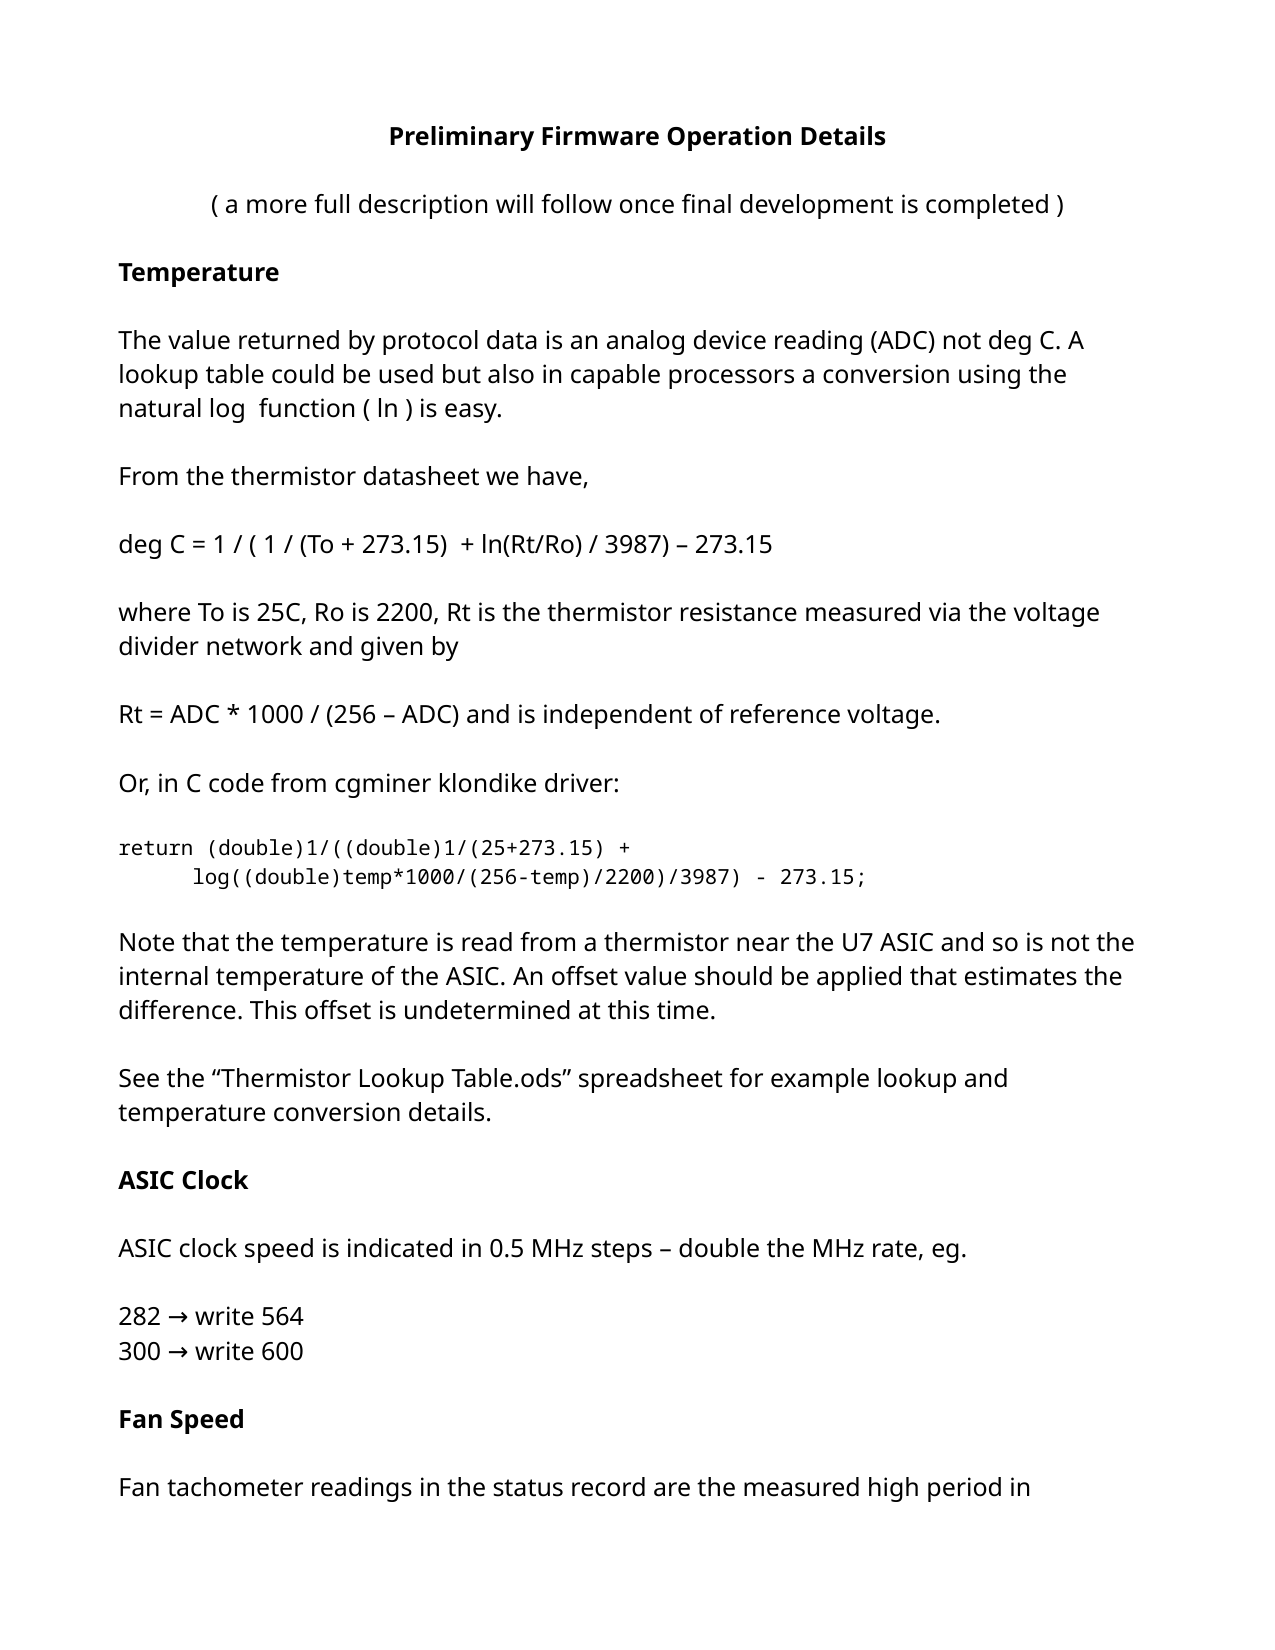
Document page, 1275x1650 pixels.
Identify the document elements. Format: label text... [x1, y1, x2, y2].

text log((double)temp*1000/(256-temp)/2200)/3987) - 273.15; [118, 862, 1157, 890]
text The value returned by protocol data is an analog device reading (ADC) not deg C. A lookup table could be used but also in capable processors a conversion using the natural log function ( ln ) is easy. [118, 322, 1157, 425]
text deg C = 1 / ( 1 / (To + 273.15) + ln(Rt/Ro) / 3987) – 273.15 [118, 527, 1157, 561]
text Note that the temperature is read from a thermistor near the U7 ASIC and so is not the internal temperature of the ASIC. An offset value should be applied that estimates the difference. This offset is undetermined at this time. [118, 924, 1157, 1027]
text Preliminary Firmware Operation Details [118, 118, 1157, 152]
text See the “Thermistor Lookup Table.ods” spreadsheet for example lookup and temperature conversion details. [118, 1061, 1157, 1129]
text 282 → write 564 [118, 1299, 1157, 1333]
text From the thermistor datasheet we have, [118, 459, 1157, 493]
text ( a more full description will follow once final development is completed ) [118, 186, 1157, 220]
text where To is 25C, Ro is 2200, Rt is the thermistor resistance measured via the voltage divider network and given by [118, 595, 1157, 663]
text ASIC Clock [118, 1163, 1157, 1197]
text return (double)1/((double)1/(25+273.15) + [118, 833, 1157, 862]
text ASIC clock speed is indicated in 0.5 MHz steps – double the MHz rate, eg. [118, 1231, 1157, 1265]
text Temperature [118, 254, 1157, 288]
text Fan tachometer readings in the status record are the measured high period in [118, 1469, 1157, 1503]
text 300 → write 600 [118, 1333, 1157, 1367]
text Rt = ADC * 1000 / (256 – ADC) and is independent of reference voltage. [118, 697, 1157, 731]
text Fan Speed [118, 1401, 1157, 1435]
text Or, in C code from cgminer klondike driver: [118, 765, 1157, 799]
